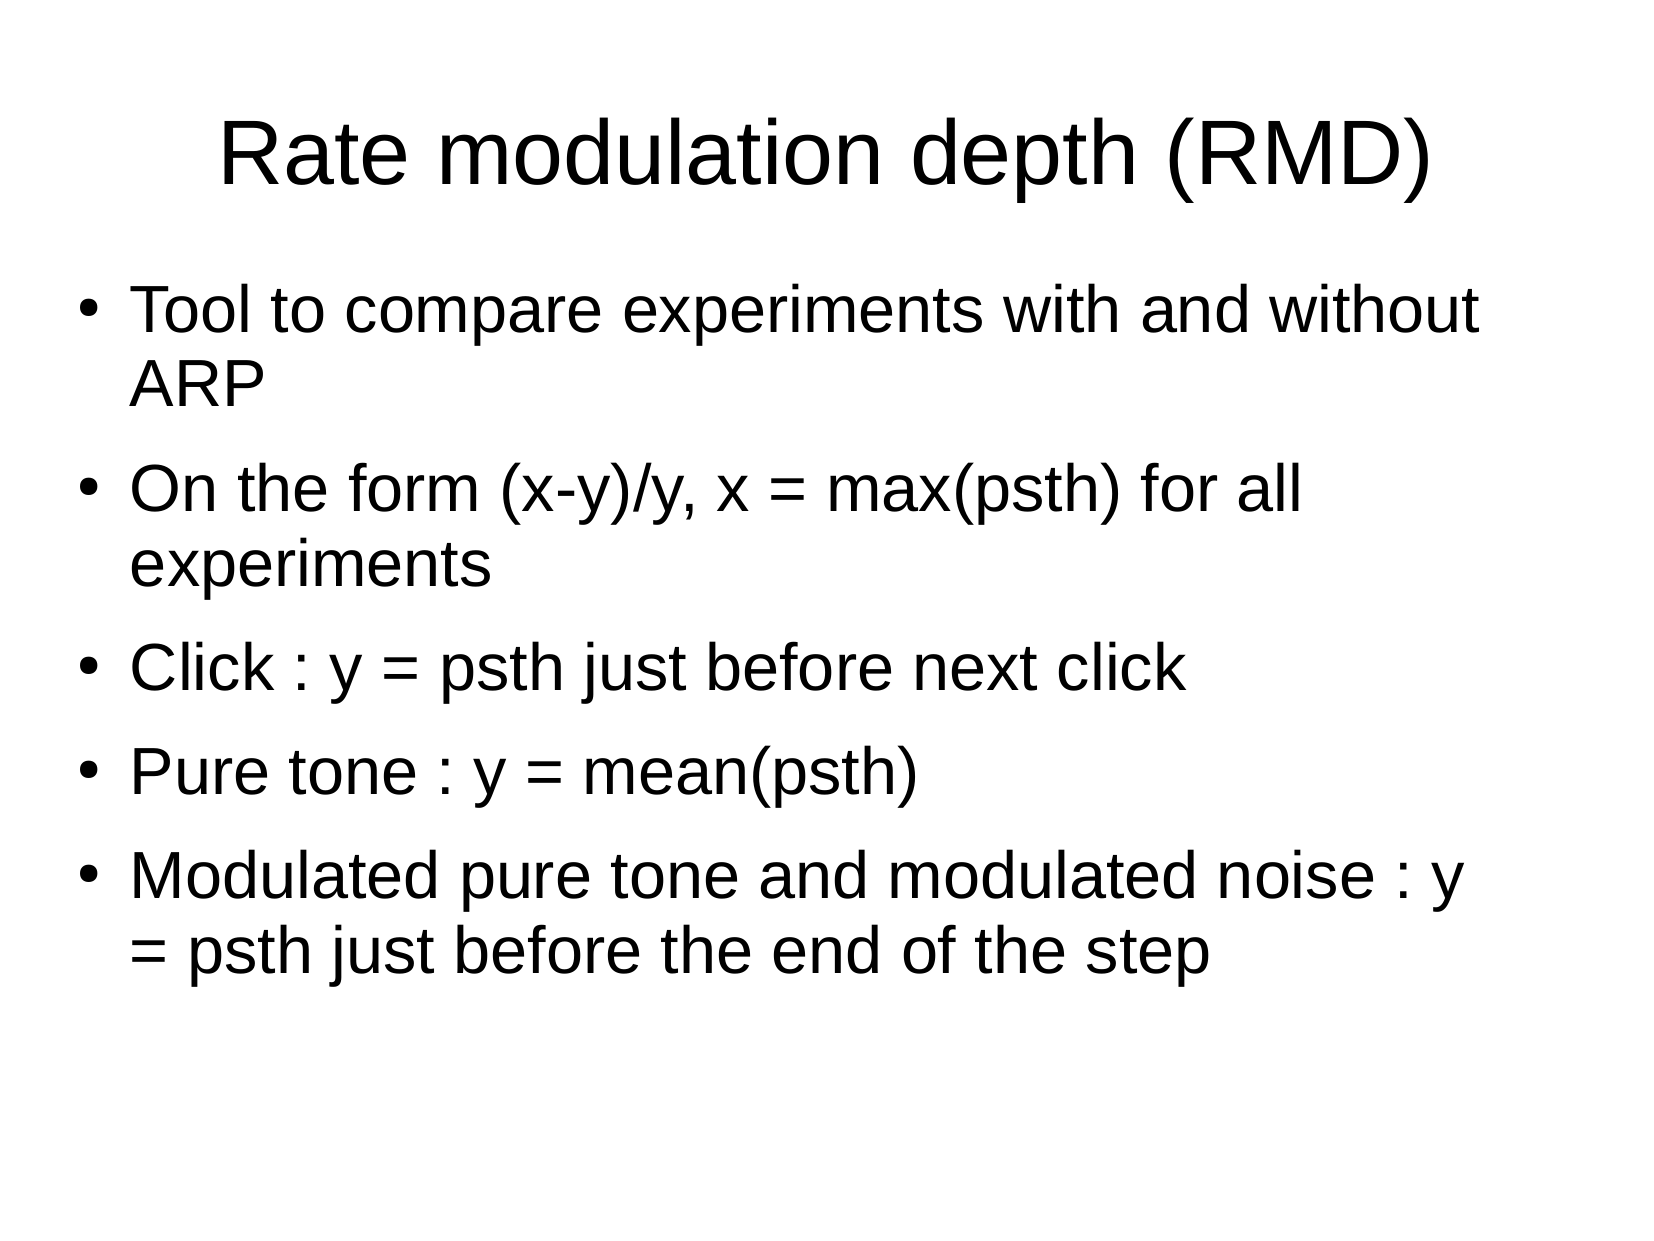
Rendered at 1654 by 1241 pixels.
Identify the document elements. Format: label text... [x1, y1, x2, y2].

title Rate modulation depth (RMD) [82, 49, 1571, 257]
list Tool to compare experiments with and without ARP On the form (x-y)/y, x = max(psth) for all experiments Click : y = psth just before next click Pure tone : y = mean(psth) Modulated pure tone and modulated noise : y = psth just before the end of the step [59, 271, 1515, 1134]
